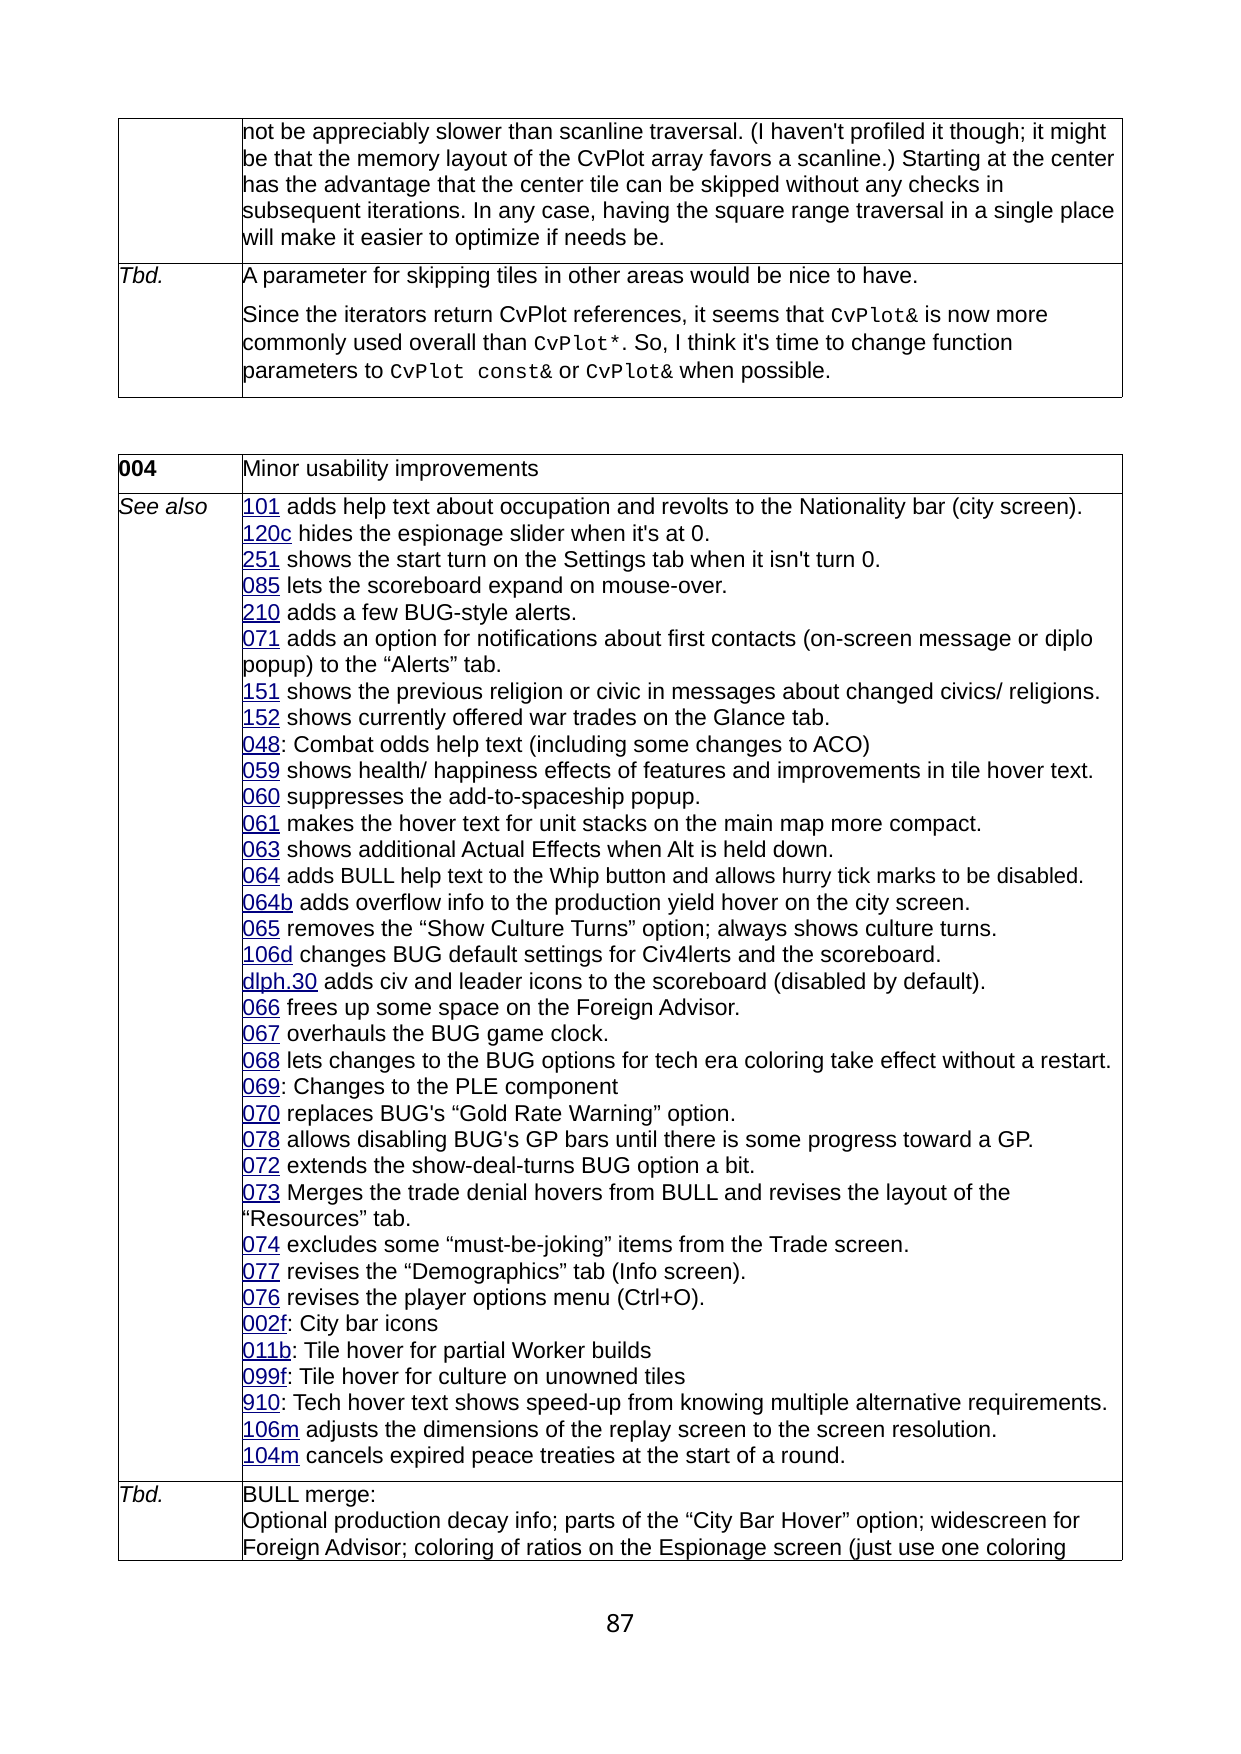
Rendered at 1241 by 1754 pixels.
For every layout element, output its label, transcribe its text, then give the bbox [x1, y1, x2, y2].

table_cell [119, 119, 242, 262]
table_cell See also [119, 494, 242, 1481]
table_cell not be appreciably slower than scanline traversal. (I haven't profiled it though; it might be that the memory layout of the CvPlot array favors a scanline.) Starting at the center has the advantage that the center tile can be skipped without any checks in subsequent iterations. In any case, having the square range traversal in a single place will make it easier to optimize if needs be. [243, 119, 1122, 262]
table_cell 101 adds help text about occupation and revolts to the Nationality bar (city screen). 120c hides the espionage slider when it's at 0. 251 shows the start turn on the Settings tab when it isn't turn 0. 085 lets the scoreboard expand on mouse-over. 210 adds a few BUG-style alerts. 071 adds an option for notifications about first contacts (on-screen message or diplo popup) to the “Alerts” tab. 151 shows the previous religion or civic in messages about changed civics/ religions. 152 shows currently offered war trades on the Glance tab. 048: Combat odds help text (including some changes to ACO) 059 shows health/ happiness effects of features and improvements in tile hover text. 060 suppresses the add-to-spaceship popup. 061 makes the hover text for unit stacks on the main map more compact. 063 shows additional Actual Effects when Alt is held down. 064 adds BULL help text to the Whip button and allows hurry tick marks to be disabled. 064b adds overflow info to the production yield hover on the city screen. 065 removes the “Show Culture Turns” option; always shows culture turns. 106d changes BUG default settings for Civ4lerts and the scoreboard. dlph.30 adds civ and leader icons to the scoreboard (disabled by default). 066 frees up some space on the Foreign Advisor. 067 overhauls the BUG game clock. 068 lets changes to the BUG options for tech era coloring take effect without a restart. 069: Changes to the PLE component 070 replaces BUG's “Gold Rate Warning” option. 078 allows disabling BUG's GP bars until there is some progress toward a GP. 072 extends the show-deal-turns BUG option a bit. 073 Merges the trade denial hovers from BULL and revises the layout of the “Resources” tab. 074 excludes some “must-be-joking” items from the Trade screen. 077 revises the “Demographics” tab (Info screen). 076 revises the player options menu (Ctrl+O). 002f: City bar icons 011b: Tile hover for partial Worker builds 099f: Tile hover for culture on unowned tiles 910: Tech hover text shows speed-up from knowing multiple alternative requirements. 106m adjusts the dimensions of the replay screen to the screen resolution. 104m cancels expired peace treaties at the start of a round. [243, 494, 1122, 1481]
table_header 004 [119, 455, 242, 493]
table_header Minor usability improvements [243, 455, 1122, 493]
table_cell Tbd. [119, 264, 242, 397]
table_cell A parameter for skipping tiles in other areas would be nice to have. Since the iterators return CvPlot references, it seems that CvPlot& is now more commonly used overall than CvPlot*. So, I think it's time to change function parameters to CvPlot const& or CvPlot& when possible. [243, 264, 1122, 397]
table_cell Tbd. [119, 1482, 242, 1560]
table_cell BULL merge: Optional production decay info; parts of the “City Bar Hover” option; widescreen for Foreign Advisor; coloring of ratios on the Espionage screen (just use one coloring [243, 1482, 1122, 1560]
